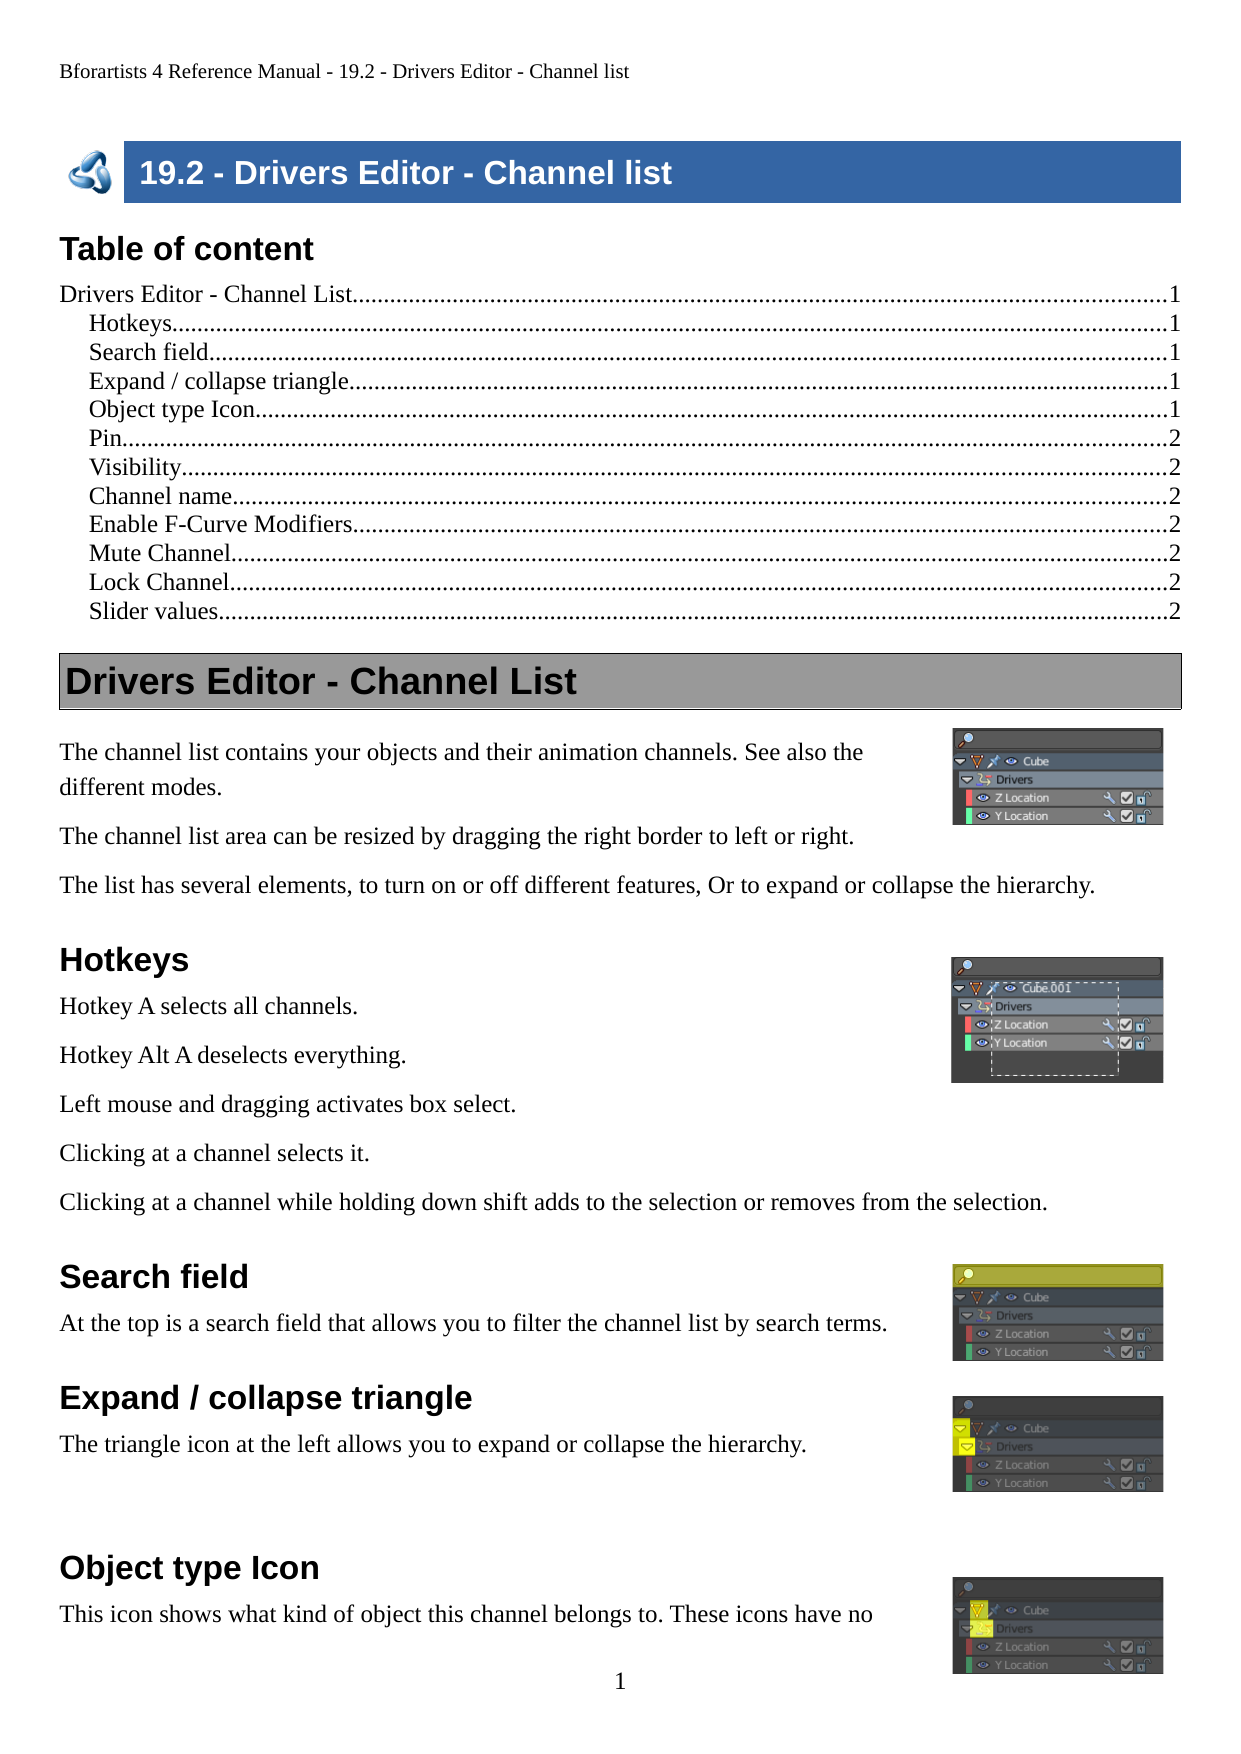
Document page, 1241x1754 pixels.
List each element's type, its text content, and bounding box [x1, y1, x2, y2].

text Visibility 2 [88, 452, 1181, 481]
picture [952, 728, 1164, 825]
text The list has several elements, to turn on or off different features, Or to expand or collapse the hierarchy. [59, 870, 1181, 899]
table_header [59, 141, 124, 203]
text Slider values 2 [88, 596, 1181, 624]
text The channel list contains your objects and their animation channels. See also the different modes. [59, 737, 952, 801]
text Hotkey Alt A deselects everything. [59, 1040, 951, 1069]
text Clicking at a channel while holding down shift adds to the selection or removes from the selection. [59, 1187, 1181, 1216]
picture [951, 957, 1164, 1083]
table_header 19.2 - Drivers Editor - Channel list [124, 141, 1181, 203]
text Channel name 2 [88, 481, 1181, 509]
subtitle Expand / collapse triangle [59, 1378, 1181, 1417]
text Drivers Editor - Channel List 1 [59, 279, 1181, 308]
text The triangle icon at the left allows you to expand or collapse the hierarchy. [59, 1429, 952, 1458]
subtitle Table of content [59, 228, 1181, 267]
text Clicking at a channel selects it. [59, 1138, 1181, 1167]
text Search field 1 [88, 337, 1181, 366]
text Hotkeys 1 [88, 308, 1181, 337]
subtitle Hotkeys [59, 940, 1181, 978]
text Expand / collapse triangle 1 [88, 366, 1181, 394]
picture [952, 1577, 1164, 1674]
text Left mouse and dragging activates box select. [59, 1089, 1181, 1118]
picture [65, 147, 114, 197]
text Object type Icon 1 [88, 394, 1181, 423]
subtitle Search field [59, 1257, 1181, 1296]
text Lock Channel 2 [88, 567, 1181, 596]
table_header Drivers Editor - Channel List [60, 654, 1181, 708]
text Mute Channel 2 [88, 538, 1181, 567]
text At the top is a search field that allows you to filter the channel list by search terms. [59, 1308, 952, 1337]
text Enable F-Curve Modifiers 2 [88, 509, 1181, 538]
picture [952, 1396, 1164, 1492]
text Pin 2 [88, 423, 1181, 452]
text This icon shows what kind of object this channel belongs to. These icons have no [59, 1599, 952, 1628]
text Hotkey A selects all channels. [59, 991, 951, 1020]
text The channel list area can be resized by dragging the right border to left or right. [59, 821, 1181, 849]
subtitle Object type Icon [59, 1548, 1181, 1587]
picture [952, 1264, 1164, 1361]
